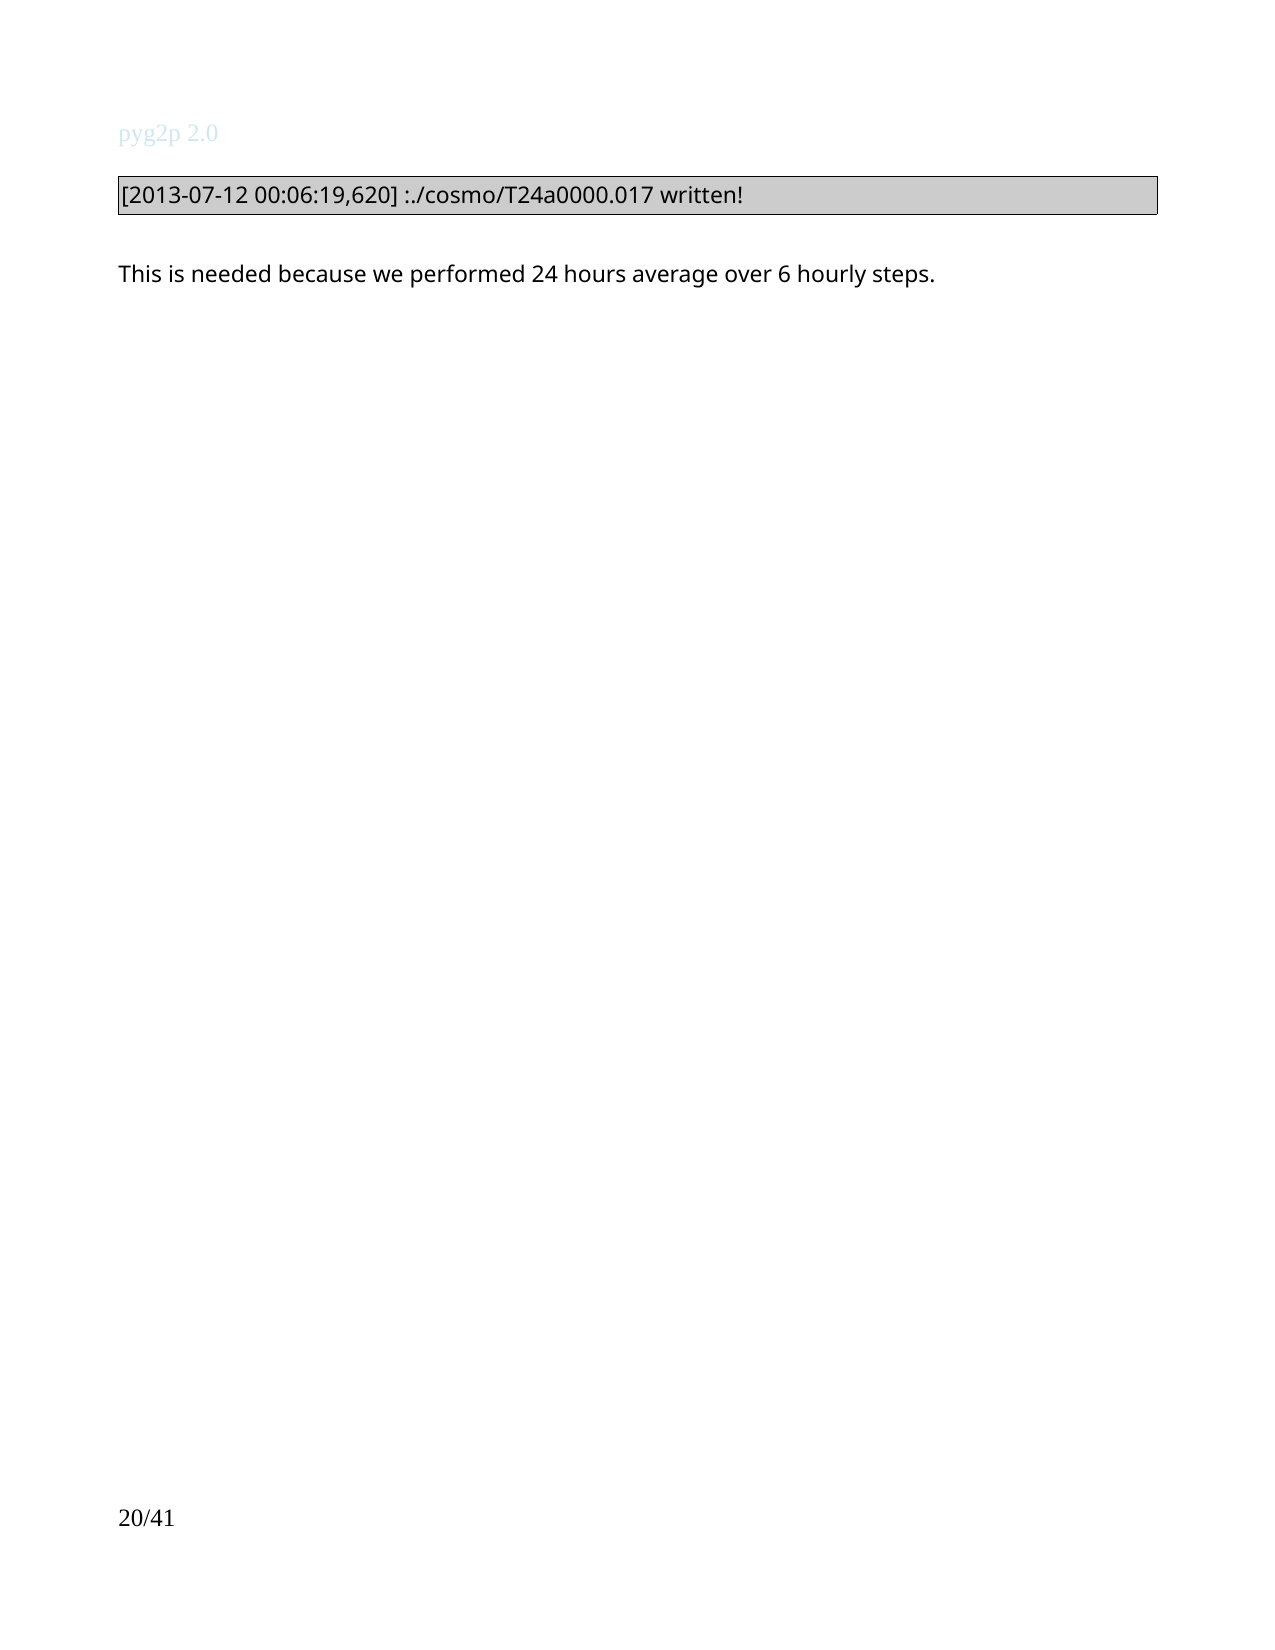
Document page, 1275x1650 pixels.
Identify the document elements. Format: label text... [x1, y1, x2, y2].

text This is needed because we performed 24 hours average over 6 hourly steps. [118, 258, 1157, 289]
text [2013-07-12 00:06:19,620] :./cosmo/T24a0000.017 written! [119, 177, 1157, 214]
